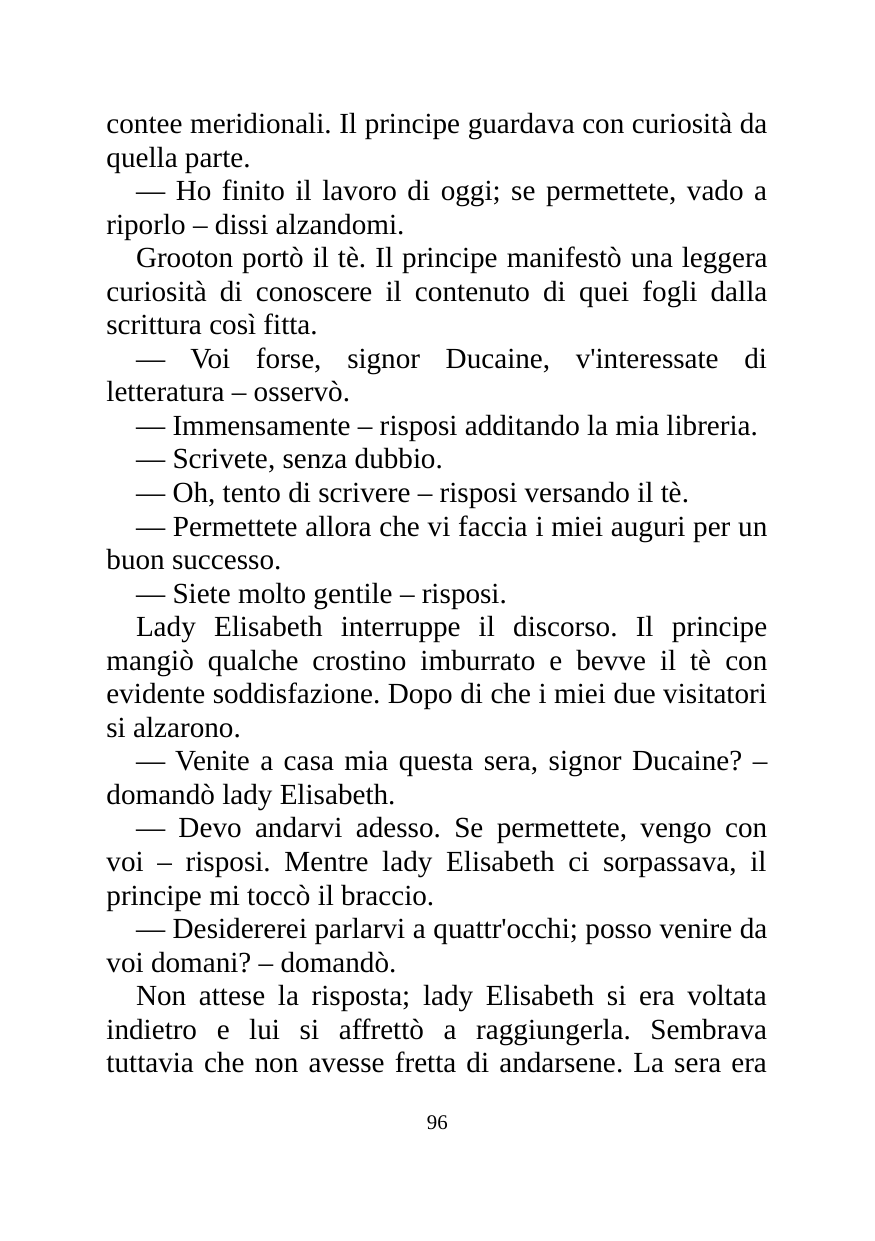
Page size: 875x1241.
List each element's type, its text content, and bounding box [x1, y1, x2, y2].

text — Oh, tento di scrivere – risposi versando il tè. [106, 475, 768, 509]
text — Venite a casa mia questa sera, signor Ducaine? – domandò lady Elisabeth. [106, 743, 768, 811]
text — Devo andarvi adesso. Se permettete, vengo con voi – risposi. Mentre lady Elisabeth ci sorpassava, il principe mi toccò il braccio. [106, 811, 768, 911]
text — Immensamente – risposi additando la mia libreria. [106, 408, 768, 442]
text — Scrivete, senza dubbio. [106, 442, 768, 475]
text — Siete molto gentile – risposi. [106, 576, 768, 609]
text Non attese la risposta; lady Elisabeth si era voltata indietro e lui si affrettò a raggiungerla. Sembrava tuttavia che non avesse fretta di andarsene. La sera era [106, 978, 768, 1079]
text Grooton portò il tè. Il principe manifestò una leggera curiosità di conoscere il contenuto di quei fogli dalla scrittura così fitta. [106, 240, 768, 341]
text — Desidererei parlarvi a quattr'occhi; posso venire da voi domani? – domandò. [106, 911, 768, 978]
text Lady Elisabeth interruppe il discorso. Il principe mangiò qualche crostino imburrato e bevve il tè con evidente soddisfazione. Dopo di che i miei due visitatori si alzarono. [106, 609, 768, 743]
text — Voi forse, signor Ducaine, v'interessate di letteratura – osservò. [106, 341, 768, 408]
text — Permettete allora che vi faccia i miei auguri per un buon successo. [106, 509, 768, 576]
text — Ho finito il lavoro di oggi; se permettete, vado a riporlo – dissi alzandomi. [106, 173, 768, 240]
text contee meridionali. Il principe guardava con curiosità da quella parte. [106, 106, 768, 173]
